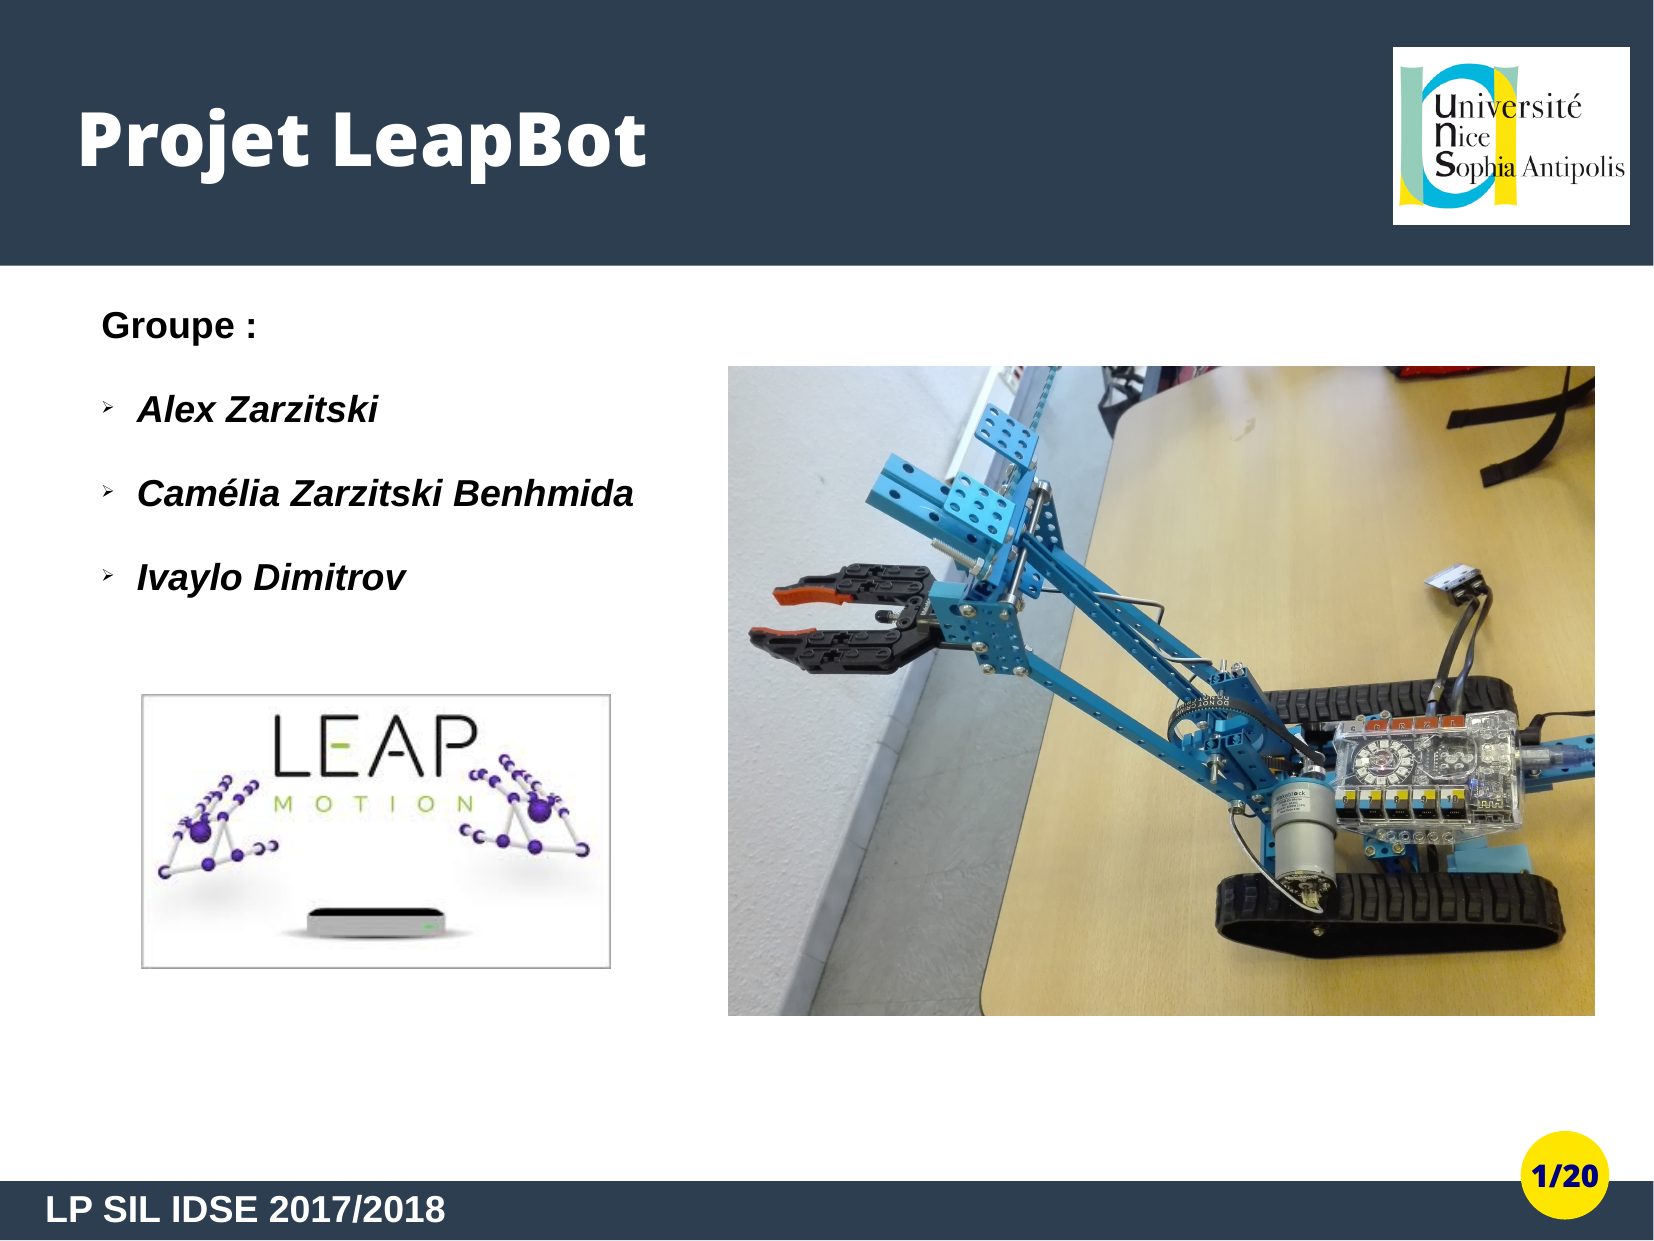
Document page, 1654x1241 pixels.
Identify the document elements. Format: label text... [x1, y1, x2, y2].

title Projet LeapBot [76, 33, 1373, 241]
picture [1393, 47, 1630, 225]
picture [728, 366, 1595, 1016]
picture [141, 694, 611, 969]
text_box Groupe : Alex Zarzitski Camélia Zarzitski Benhmida Ivaylo Dimitrov [86, 297, 650, 607]
